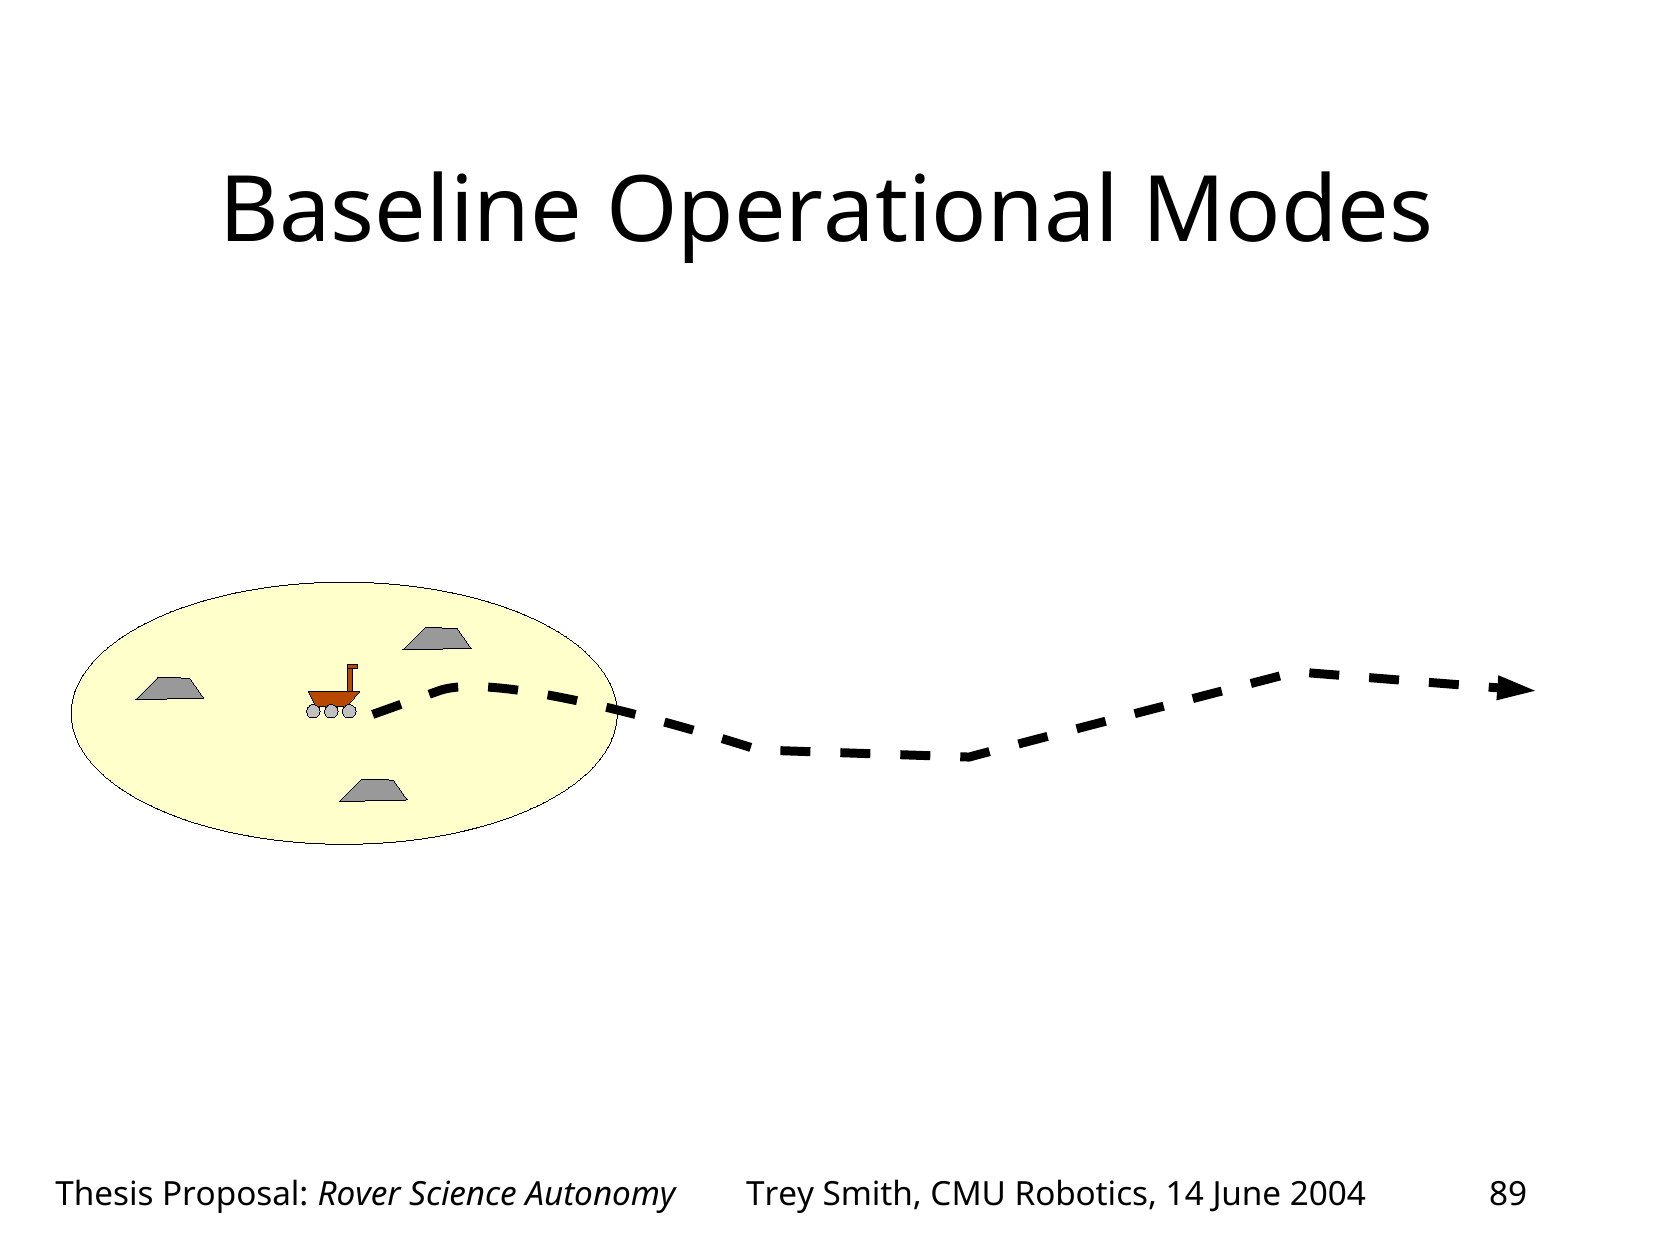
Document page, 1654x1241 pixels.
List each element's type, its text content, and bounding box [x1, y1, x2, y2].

text_box [71, 582, 618, 845]
title Baseline Operational Modes [121, 102, 1534, 311]
